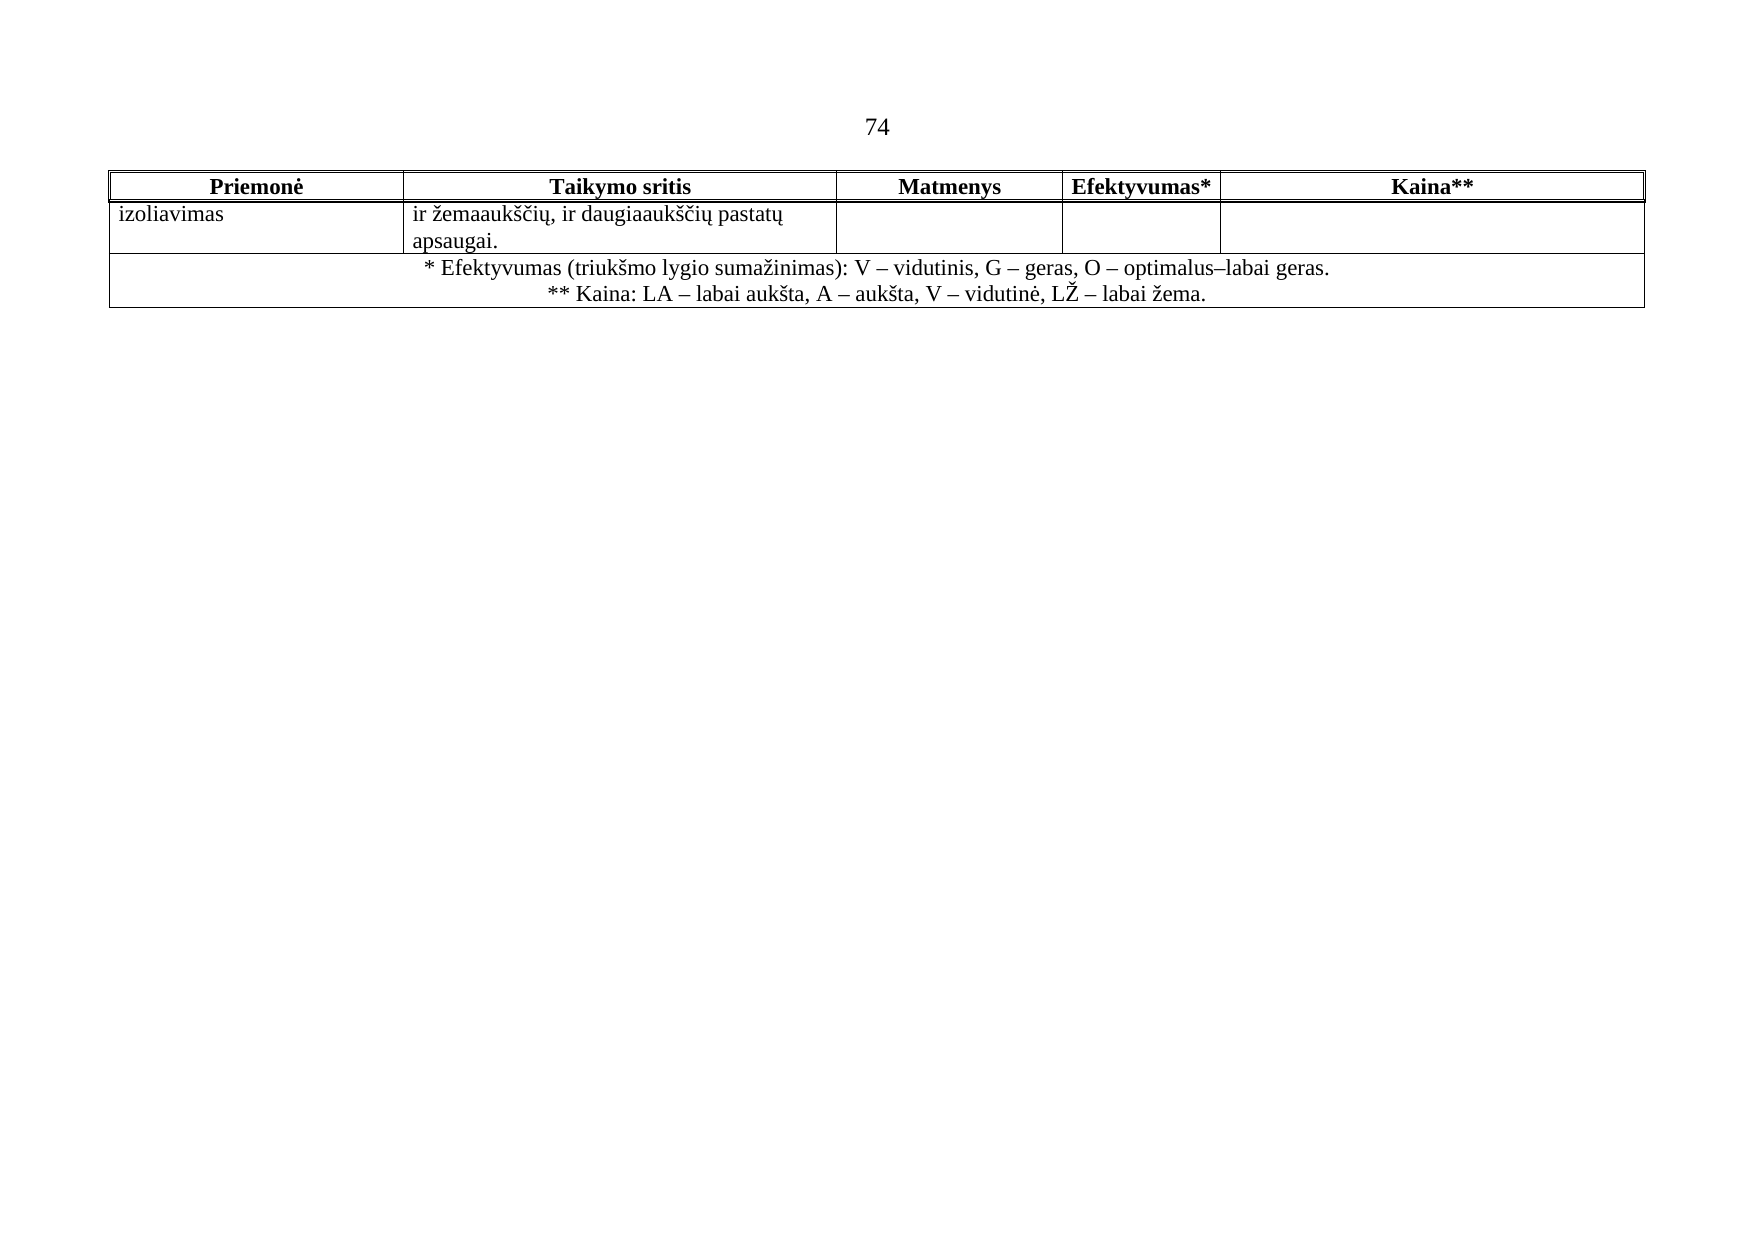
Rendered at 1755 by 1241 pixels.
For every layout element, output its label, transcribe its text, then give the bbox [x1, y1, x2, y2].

table_header Taikymo sritis [404, 173, 836, 199]
table_header Priemonė [111, 173, 403, 199]
table_cell izoliavimas [110, 203, 403, 253]
table_cell [1063, 203, 1220, 253]
table_header Kaina** [1221, 173, 1643, 199]
table_cell * Efektyvumas (triukšmo lygio sumažinimas): V – vidutinis, G – geras, O – optimalus–labai geras. ** Kaina: LA – labai aukšta, A – aukšta, V – vidutinė, LŽ – labai žema. [110, 254, 1644, 307]
table_cell ir žemaaukščių, ir daugiaaukščių pastatų apsaugai. [404, 203, 836, 253]
table_cell [1221, 203, 1644, 253]
table_header Matmenys [837, 173, 1062, 199]
table_cell [837, 203, 1062, 253]
table_header Efektyvumas* [1063, 173, 1220, 199]
